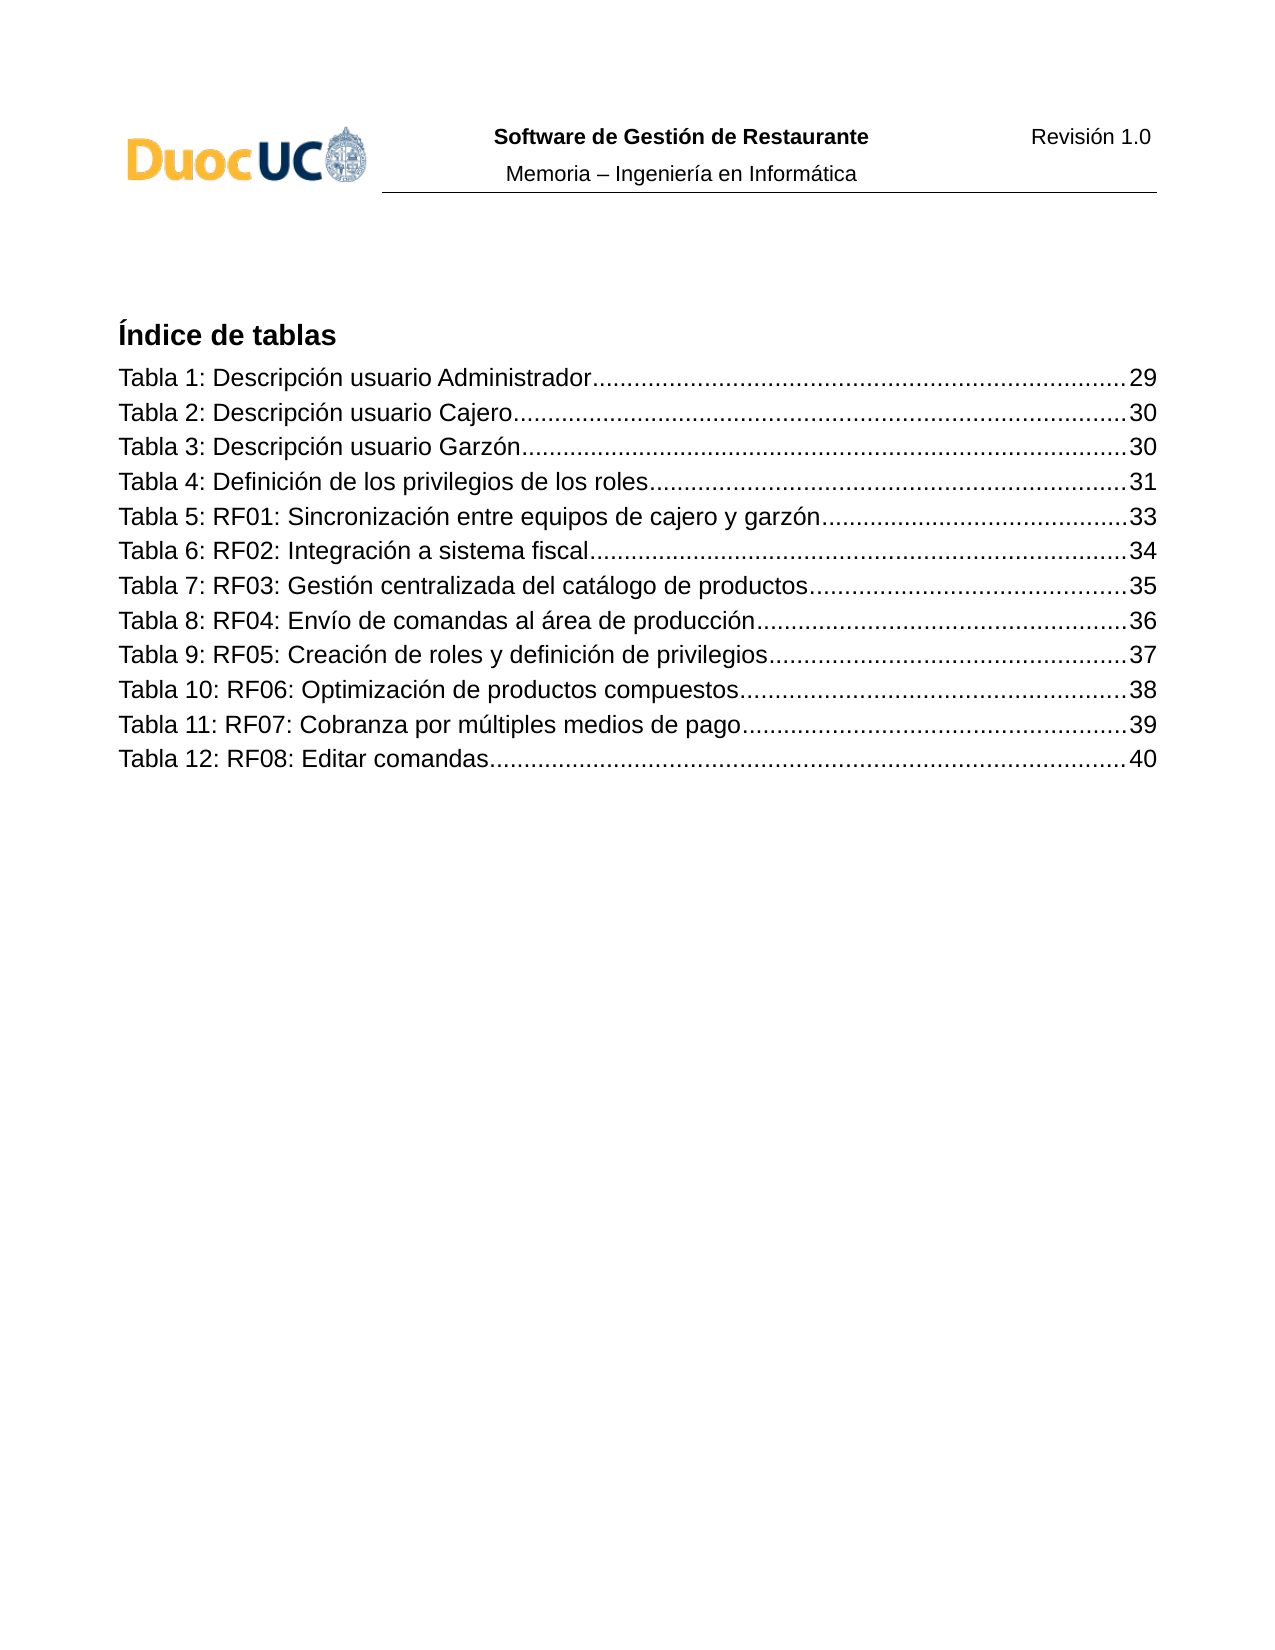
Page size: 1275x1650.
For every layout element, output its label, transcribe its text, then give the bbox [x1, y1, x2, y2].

text Tabla 4: Definición de los privilegios de los roles 31 [118, 467, 1157, 496]
text Tabla 2: Descripción usuario Cajero 30 [118, 398, 1157, 426]
text Tabla 1: Descripción usuario Administrador 29 [118, 363, 1157, 392]
text Tabla 3: Descripción usuario Garzón 30 [118, 432, 1157, 461]
picture [123, 123, 371, 187]
text Tabla 6: RF02: Integración a sistema fiscal 34 [118, 536, 1157, 565]
text Tabla 11: RF07: Cobranza por múltiples medios de pago 39 [118, 710, 1157, 738]
text Tabla 10: RF06: Optimización de productos compuestos 38 [118, 675, 1157, 704]
text Tabla 9: RF05: Creación de roles y definición de privilegios 37 [118, 640, 1157, 669]
text Tabla 5: RF01: Sincronización entre equipos de cajero y garzón 33 [118, 502, 1157, 530]
text Tabla 12: RF08: Editar comandas 40 [118, 744, 1157, 773]
subtitle Índice de tablas [118, 318, 1157, 351]
text Tabla 8: RF04: Envío de comandas al área de producción 36 [118, 606, 1157, 634]
text Tabla 7: RF03: Gestión centralizada del catálogo de productos 35 [118, 571, 1157, 600]
